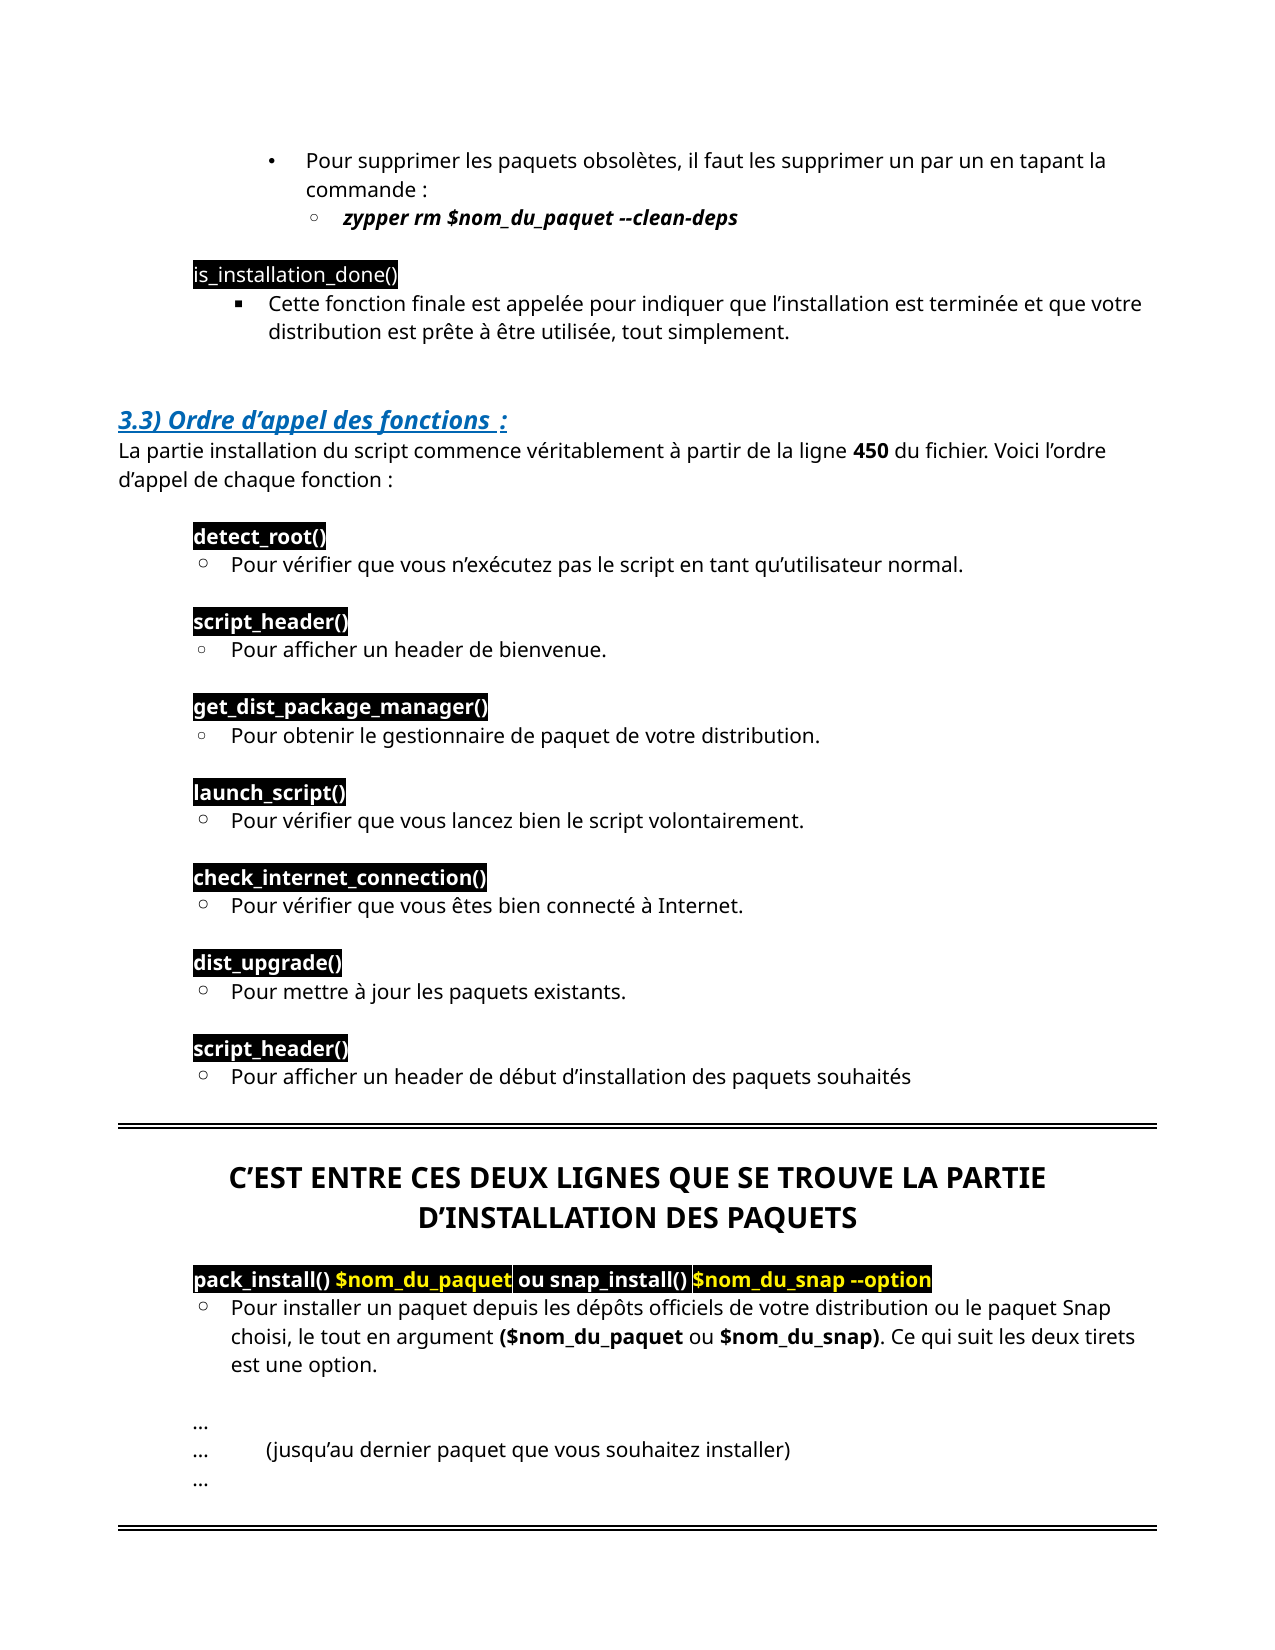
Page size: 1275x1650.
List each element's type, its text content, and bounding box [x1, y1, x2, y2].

text … [118, 1407, 1157, 1436]
list Pour vérifier que vous n’exécutez pas le script en tant qu’utilisateur normal. [193, 550, 1157, 579]
list Pour obtenir le gestionnaire de paquet de votre distribution. [193, 721, 1157, 749]
list Cette fonction finale est appelée pour indiquer que l’installation est terminée et que votre distribution est prête à être utilisée, tout simplement. [231, 289, 1157, 346]
list Pour mettre à jour les paquets existants. [193, 977, 1157, 1005]
text 3.3) Ordre d’appel des fonctions : [118, 402, 1157, 437]
text … (jusqu’au dernier paquet que vous souhaitez installer) [118, 1436, 1157, 1464]
list dist_upgrade() [156, 948, 1157, 977]
list zypper rm $nom_du_paquet --clean-deps [306, 203, 1157, 232]
text La partie installation du script commence véritablement à partir de la ligne 450 du fichier. Voici l’ordre d’appel de chaque fonction : [118, 437, 1157, 493]
text … [118, 1464, 1157, 1492]
list Pour installer un paquet depuis les dépôts officiels de votre distribution ou le paquet Snap choisi, le tout en argument ($nom_du_paquet ou $nom_du_snap). Ce qui suit les deux tirets est une option. [193, 1293, 1157, 1379]
list check_internet_connection() [156, 863, 1157, 892]
list Pour vérifier que vous êtes bien connecté à Internet. [193, 892, 1157, 920]
list Pour supprimer les paquets obsolètes, il faut les supprimer un par un en tapant la commande : [268, 147, 1157, 203]
list script_header() [156, 1034, 1157, 1062]
list Pour afficher un header de bienvenue. [193, 636, 1157, 664]
text C’EST ENTRE CES DEUX LIGNES QUE SE TROUVE LA PARTIE D’INSTALLATION DES PAQUETS [118, 1157, 1157, 1237]
list launch_script() [156, 778, 1157, 806]
list is_installation_done() [156, 260, 1157, 289]
list Pour vérifier que vous lancez bien le script volontairement. [193, 806, 1157, 835]
list pack_install() $nom_du_paquet ou snap_install() $nom_du_snap --option [156, 1265, 1157, 1293]
list get_dist_package_manager() [156, 692, 1157, 721]
list Pour afficher un header de début d’installation des paquets souhaités [193, 1062, 1157, 1091]
list detect_root() [156, 522, 1157, 550]
list script_header() [156, 607, 1157, 636]
